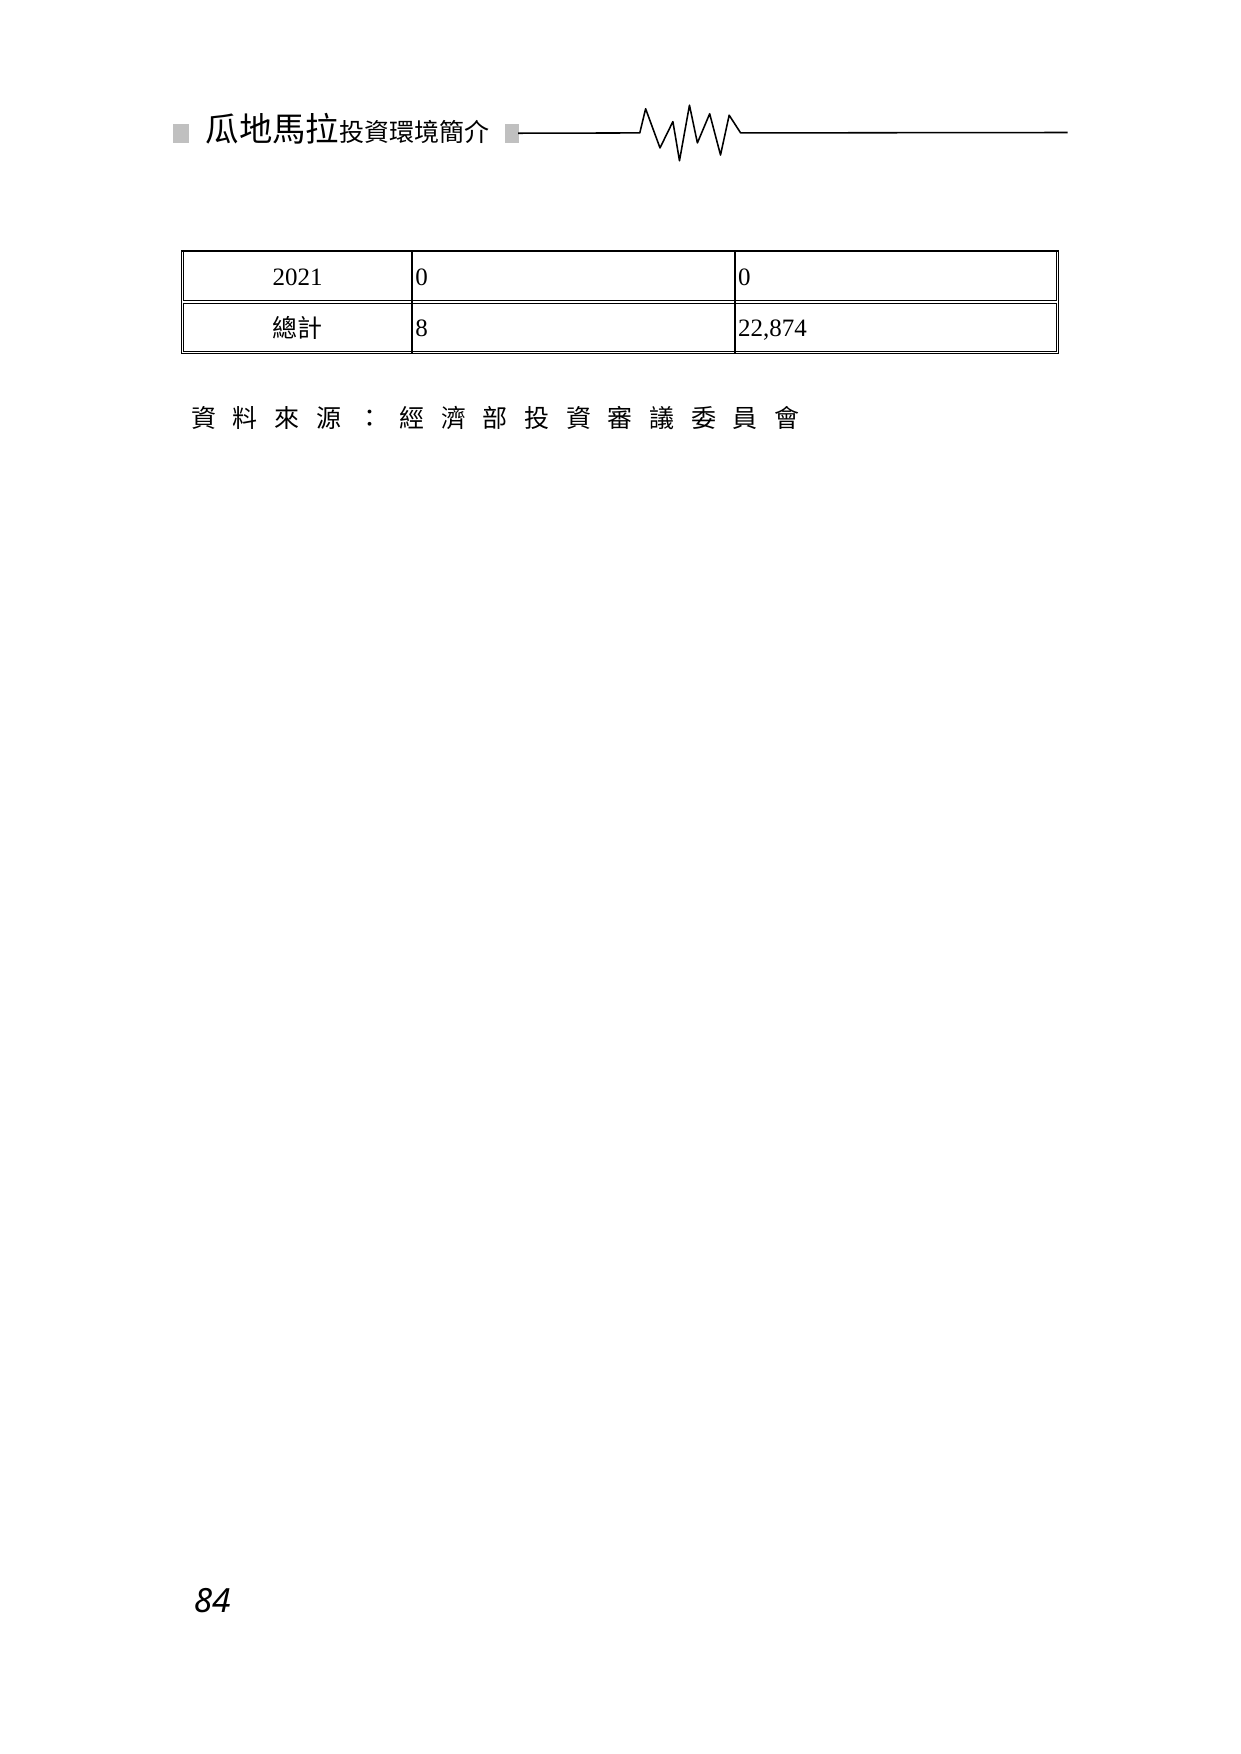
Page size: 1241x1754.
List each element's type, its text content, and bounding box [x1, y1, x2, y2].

table_cell 總計 [184, 304, 411, 351]
table_cell 0 [736, 252, 1056, 300]
text 資料來源：經濟部投資審議委員會 [183, 375, 1058, 438]
table_cell 8 [413, 304, 734, 351]
table_cell 22,874 [736, 304, 1056, 351]
table_cell 0 [413, 252, 734, 300]
table_cell 2021 [184, 252, 411, 300]
